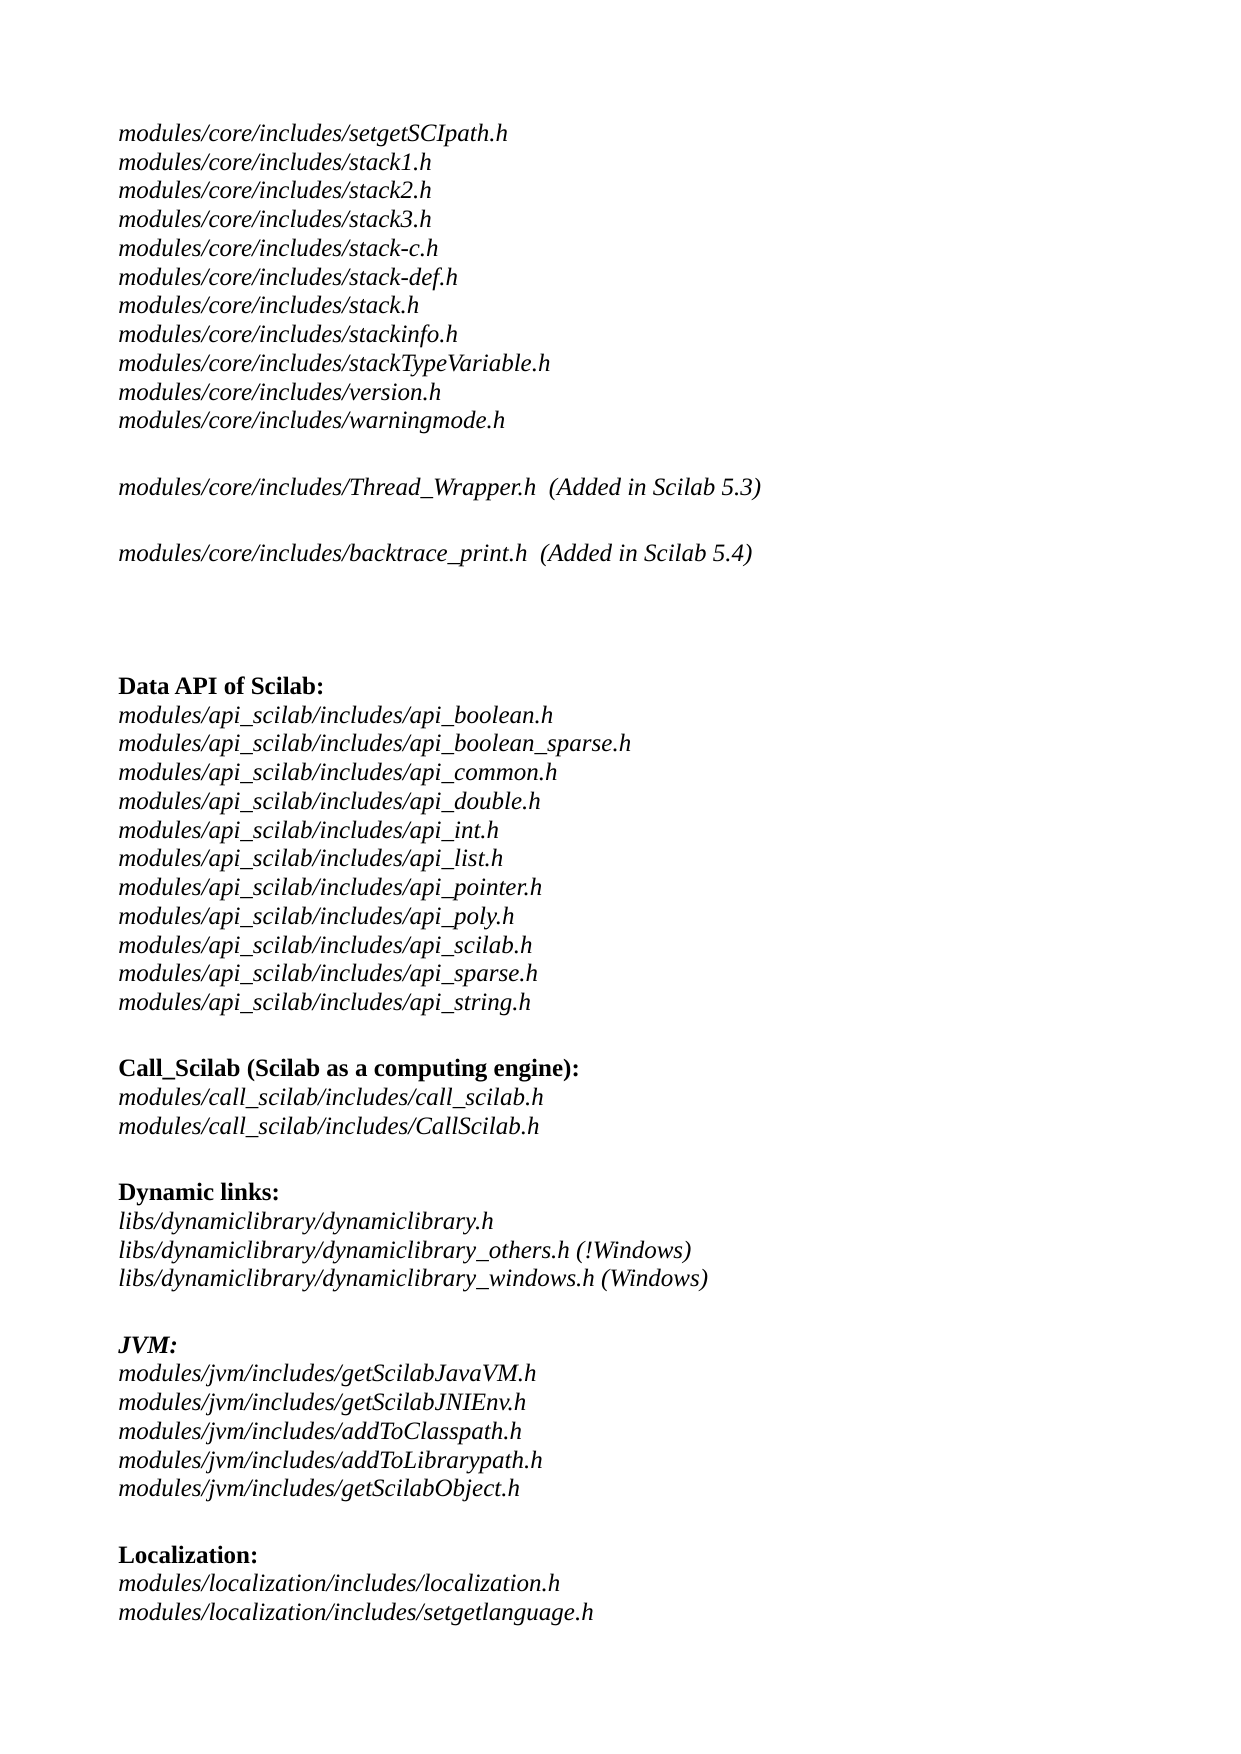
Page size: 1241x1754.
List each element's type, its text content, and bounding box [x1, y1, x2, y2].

text modules/core/includes/Thread_Wrapper.h (Added in Scilab 5.3) [118, 472, 1122, 501]
text Localization: modules/localization/includes/localization.h modules/localization/includes/setgetlanguage.h [118, 1540, 1122, 1626]
text JVM: modules/jvm/includes/getScilabJavaVM.h modules/jvm/includes/getScilabJNIEnv.h modules/jvm/includes/addToClasspath.h modules/jvm/includes/addToLibrarypath.h modules/jvm/includes/getScilabObject.h [118, 1330, 1122, 1502]
text Data API of Scilab: modules/api_scilab/includes/api_boolean.h modules/api_scilab/includes/api_boolean_sparse.h modules/api_scilab/includes/api_common.h modules/api_scilab/includes/api_double.h modules/api_scilab/includes/api_int.h modules/api_scilab/includes/api_list.h modules/api_scilab/includes/api_pointer.h modules/api_scilab/includes/api_poly.h modules/api_scilab/includes/api_scilab.h modules/api_scilab/includes/api_sparse.h modules/api_scilab/includes/api_string.h [118, 671, 1122, 1016]
text Dynamic links: libs/dynamiclibrary/dynamiclibrary.h libs/dynamiclibrary/dynamiclibrary_others.h (!Windows) libs/dynamiclibrary/dynamiclibrary_windows.h (Windows) [118, 1177, 1122, 1292]
text modules/core/includes/backtrace_print.h (Added in Scilab 5.4) [118, 538, 1122, 567]
text Call_Scilab (Scilab as a computing engine): modules/call_scilab/includes/call_scilab.h modules/call_scilab/includes/CallScilab.h [118, 1053, 1122, 1140]
text modules/core/includes/setgetSCIpath.h modules/core/includes/stack1.h modules/core/includes/stack2.h modules/core/includes/stack3.h modules/core/includes/stack-c.h modules/core/includes/stack-def.h modules/core/includes/stack.h modules/core/includes/stackinfo.h modules/core/includes/stackTypeVariable.h modules/core/includes/version.h modules/core/includes/warningmode.h [118, 118, 1122, 434]
